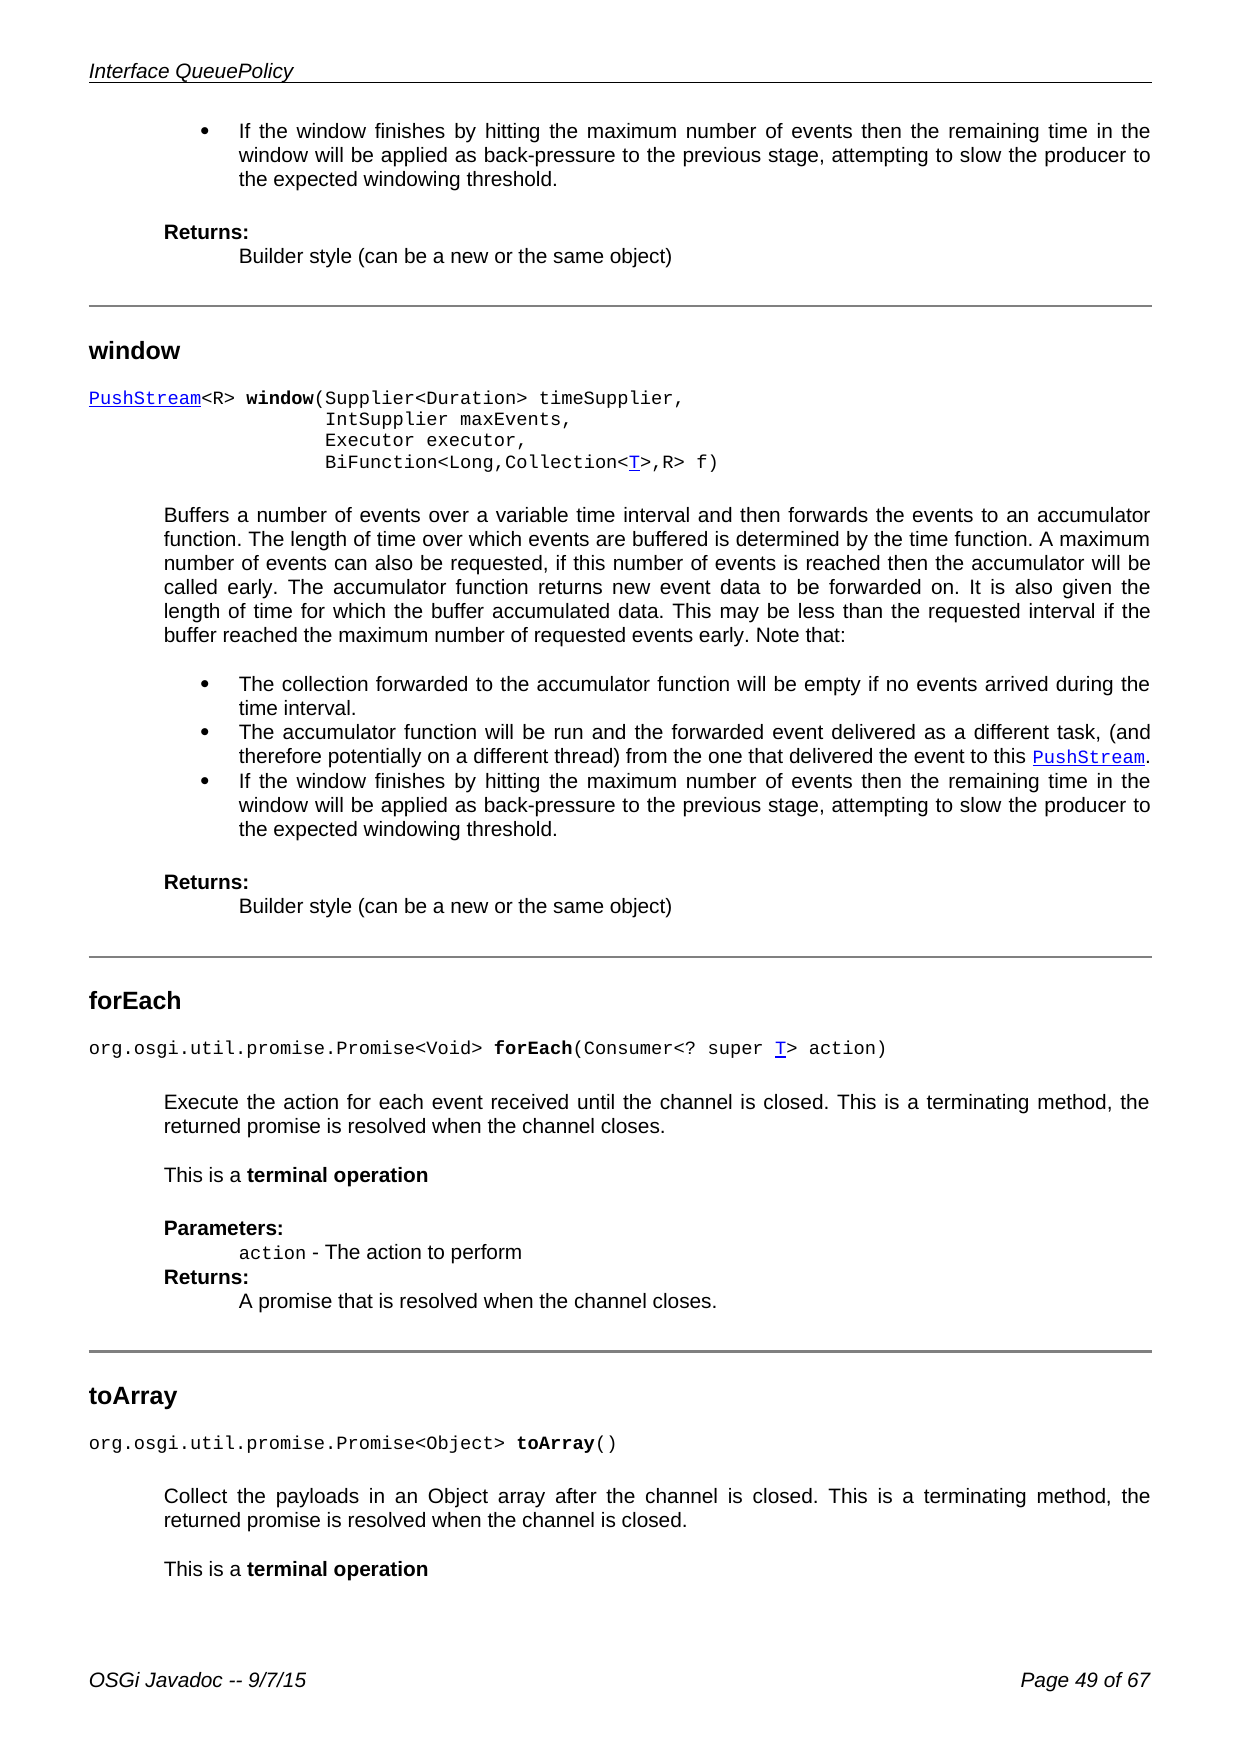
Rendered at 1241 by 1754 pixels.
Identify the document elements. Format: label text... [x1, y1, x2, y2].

text A promise that is resolved when the channel closes. [238, 1289, 1152, 1313]
list If the window finishes by hitting the maximum number of events then the remaining time in the window will be applied as back-pressure to the previous stage, attempting to slow the producer to the expected windowing threshold. [201, 769, 1152, 841]
text Execute the action for each event received until the channel is closed. This is a terminating method, the returned promise is resolved when the channel closes. [163, 1089, 1152, 1137]
text This is a terminal operation [163, 1557, 1152, 1581]
text Parameters: [163, 1216, 1152, 1239]
text org.osgi.util.promise.Promise<Object> toArray() [88, 1434, 1152, 1455]
text PushStream<R> window(Supplier<Duration> timeSupplier, IntSupplier maxEvents, Executor executor, BiFunction<Long,Collection<T>,R> f) [88, 389, 1152, 474]
text Returns: [163, 1265, 1152, 1289]
subtitle forEach [88, 986, 1152, 1015]
text Returns: [163, 219, 1152, 243]
subtitle window [88, 336, 1152, 364]
text This is a terminal operation [163, 1162, 1152, 1186]
text Collect the payloads in an Object array after the channel is closed. This is a terminating method, the returned promise is resolved when the channel is closed. [163, 1484, 1152, 1532]
text action - The action to perform [238, 1239, 1152, 1265]
text Returns: [163, 870, 1152, 894]
list If the window finishes by hitting the maximum number of events then the remaining time in the window will be applied as back-pressure to the previous stage, attempting to slow the producer to the expected windowing threshold. [201, 118, 1152, 190]
text Builder style (can be a new or the same object) [238, 894, 1152, 918]
text org.osgi.util.promise.Promise<Void> forEach(Consumer<? super T> action) [88, 1039, 1152, 1060]
text Builder style (can be a new or the same object) [238, 243, 1152, 267]
subtitle toArray [88, 1381, 1152, 1409]
text Buffers a number of events over a variable time interval and then forwards the events to an accumulator function. The length of time over which events are buffered is determined by the time function. A maximum number of events can also be requested, if this number of events is reached then the accumulator will be called early. The accumulator function returns new event data to be forwarded on. It is also given the length of time for which the buffer accumulated data. This may be less than the requested interval if the buffer reached the maximum number of requested events early. Note that: [163, 503, 1152, 647]
list The collection forwarded to the accumulator function will be empty if no events arrived during the time interval. [201, 672, 1152, 719]
list The accumulator function will be run and the forwarded event delivered as a different task, (and therefore potentially on a different thread) from the one that delivered the event to this PushStream. [201, 719, 1152, 769]
